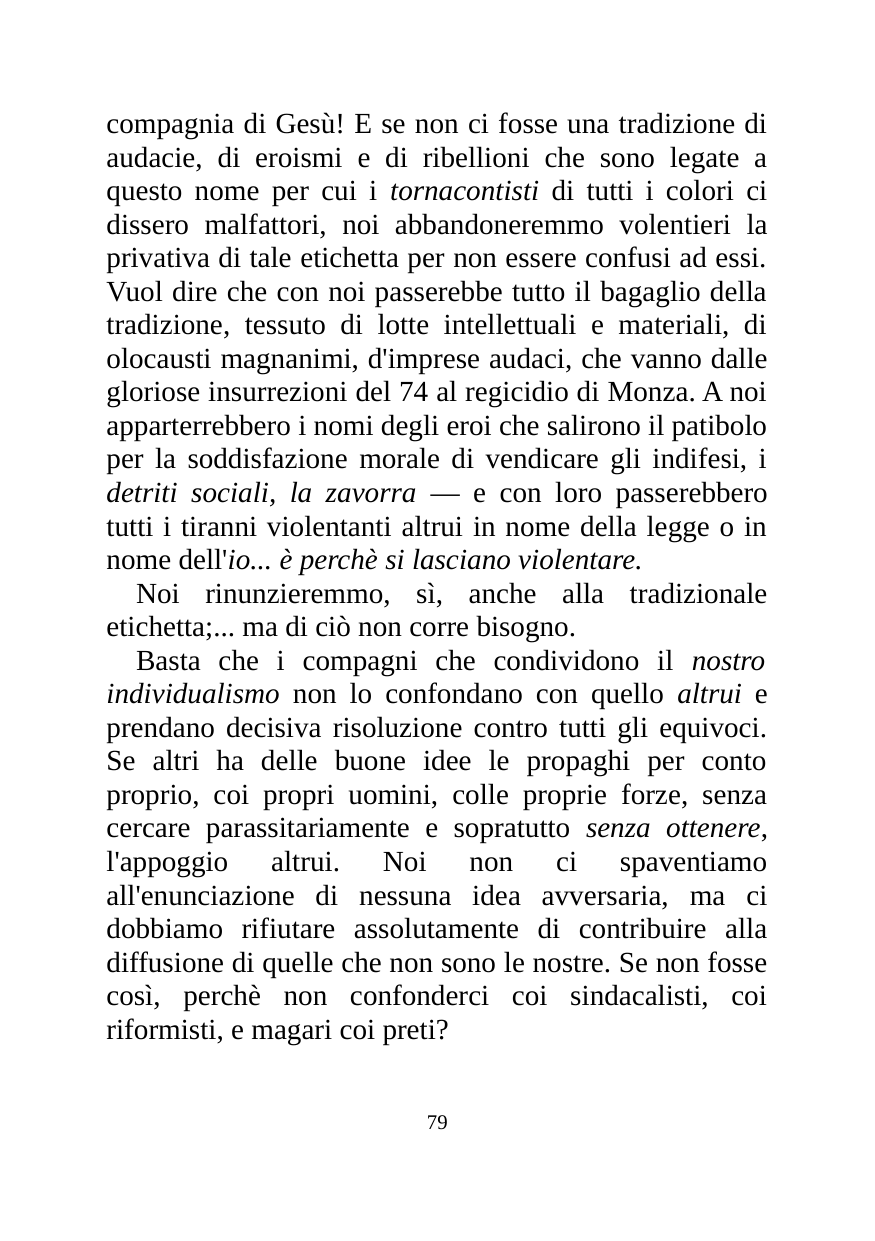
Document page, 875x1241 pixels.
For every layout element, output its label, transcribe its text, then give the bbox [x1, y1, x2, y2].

text compagnia di Gesù! E se non ci fosse una tradizione di audacie, di eroismi e di ribellioni che sono legate a questo nome per cui i tornacontisti di tutti i colori ci dissero malfattori, noi abbandoneremmo volentieri la privativa di tale etichetta per non essere confusi ad essi. Vuol dire che con noi passerebbe tutto il bagaglio della tradizione, tessuto di lotte intellettuali e materiali, di olocausti magnanimi, d'imprese audaci, che vanno dalle gloriose insurrezioni del 74 al regicidio di Monza. A noi apparterrebbero i nomi degli eroi che salirono il patibolo per la soddisfazione morale di vendicare gli indifesi, i detriti sociali, la zavorra — e con loro passerebbero tutti i tiranni violentanti altrui in nome della legge o in nome dell'io... è perchè si lasciano violentare. [106, 106, 768, 576]
text Noi rinunzieremmo, sì, anche alla tradizionale etichetta;... ma di ciò non corre bisogno. [106, 576, 768, 643]
text Basta che i compagni che condividono il nostro individualismo non lo confondano con quello altrui e prendano decisiva risoluzione contro tutti gli equivoci. Se altri ha delle buone idee le propaghi per conto proprio, coi propri uomini, colle proprie forze, senza cercare parassitariamente e sopratutto senza ottenere, l'appoggio altrui. Noi non ci spaventiamo all'enunciazione di nessuna idea avversaria, ma ci dobbiamo rifiutare assolutamente di contribuire alla diffusione di quelle che non sono le nostre. Se non fosse così, perchè non confonderci coi sindacalisti, coi riformisti, e magari coi preti? [106, 643, 768, 1045]
